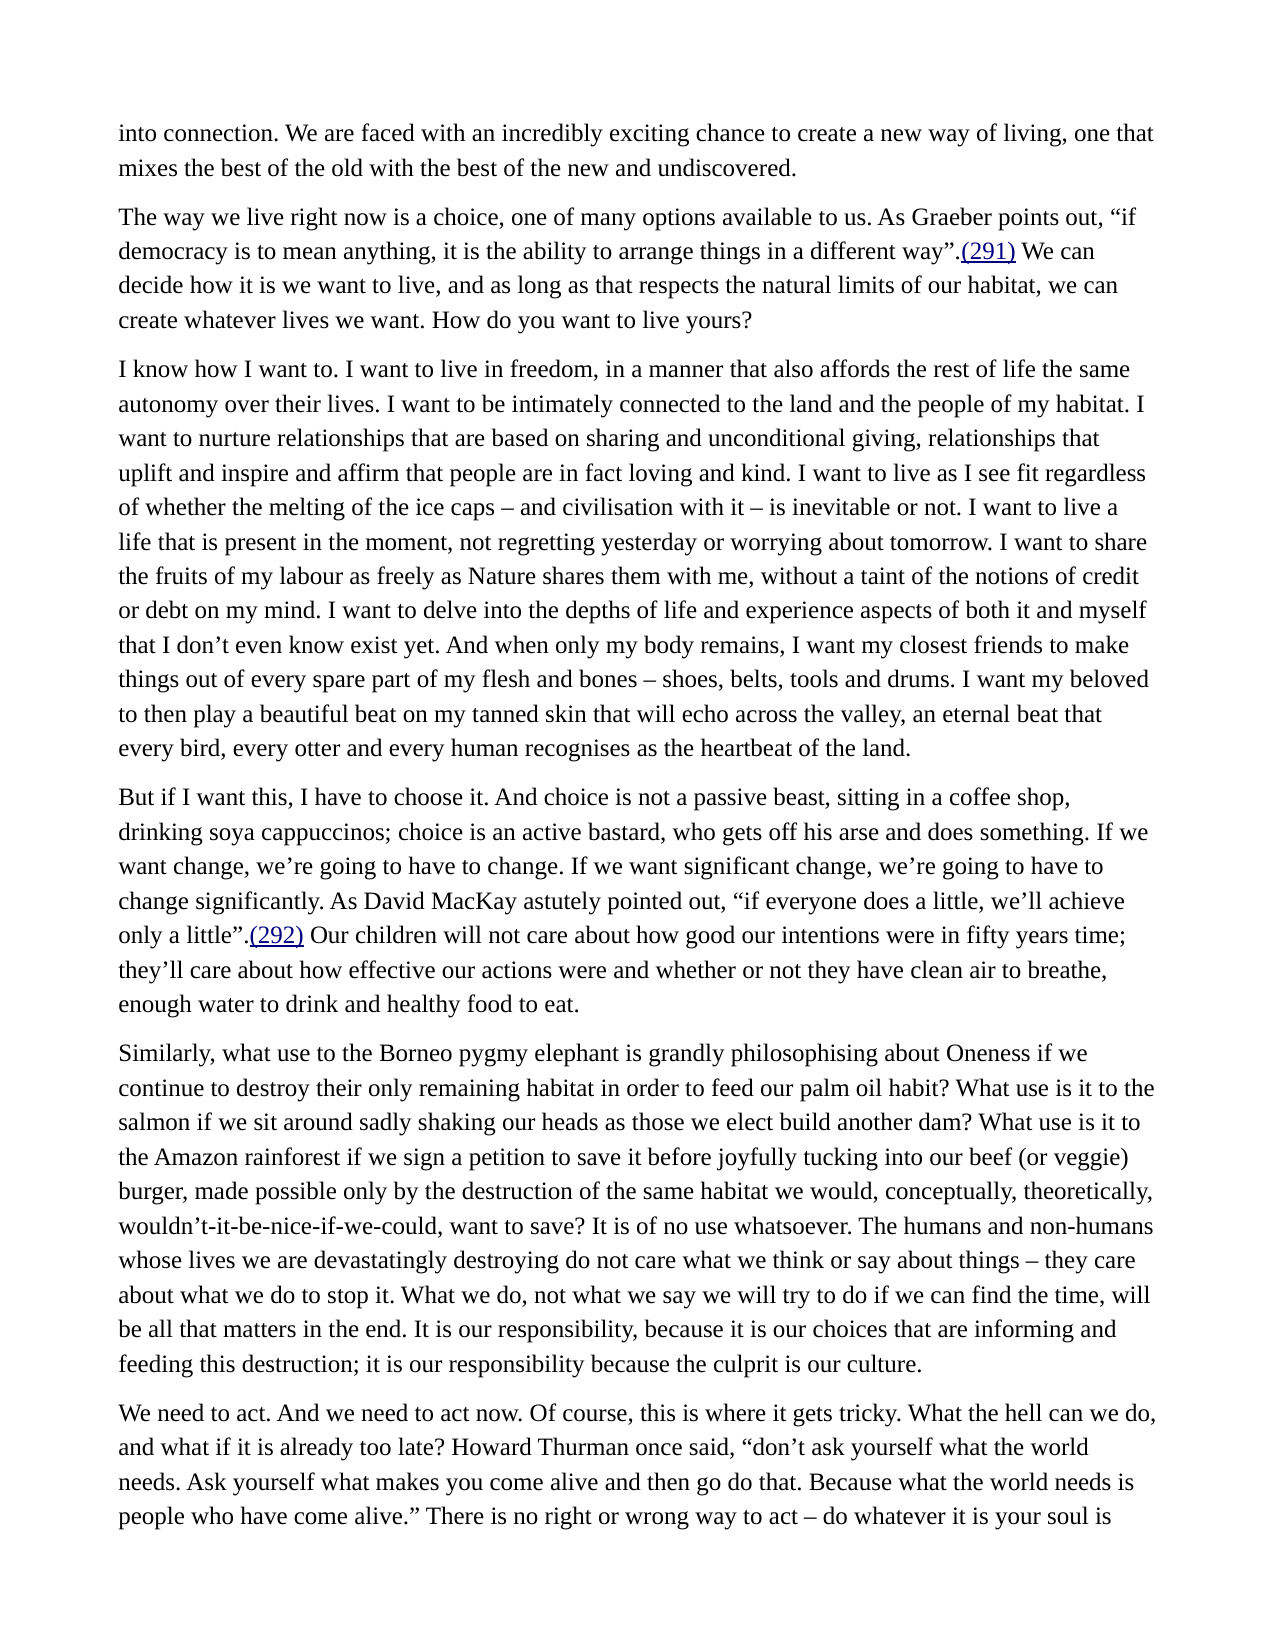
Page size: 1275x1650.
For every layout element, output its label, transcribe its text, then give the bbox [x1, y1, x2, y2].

text We need to act. And we need to act now. Of course, this is where it gets tricky. What the hell can we do, and what if it is already too late? Howard Thurman once said, “don’t ask yourself what the world needs. Ask yourself what makes you come alive and then go do that. Because what the world needs is people who have come alive.” There is no right or wrong way to act – do whatever it is your soul is [118, 1398, 1157, 1530]
text I know how I want to. I want to live in freedom, in a manner that also affords the rest of life the same autonomy over their lives. I want to be intimately connected to the land and the people of my habitat. I want to nurture relationships that are based on sharing and unconditional giving, relationships that uplift and inspire and affirm that people are in fact loving and kind. I want to live as I see fit regardless of whether the melting of the ice caps – and civilisation with it – is inevitable or not. I want to live a life that is present in the moment, not regretting yesterday or worrying about tomorrow. I want to share the fruits of my labour as freely as Nature shares them with me, without a taint of the notions of credit or debt on my mind. I want to delve into the depths of life and experience aspects of both it and myself that I don’t even know exist yet. And when only my body remains, I want my closest friends to make things out of every spare part of my flesh and bones – shoes, belts, tools and drums. I want my beloved to then play a beautiful beat on my tanned skin that will echo across the valley, an eternal beat that every bird, every otter and every human recognises as the heartbeat of the land. [118, 354, 1157, 762]
text But if I want this, I have to choose it. And choice is not a passive beast, sitting in a coffee shop, drinking soya cappuccinos; choice is an active bastard, who gets off his arse and does something. If we want change, we’re going to have to change. If we want significant change, we’re going to have to change significantly. As David MacKay astutely pointed out, “if everyone does a little, we’ll achieve only a little”.(292) Our children will not care about how good our intentions were in fifty years time; they’ll care about how effective our actions were and whether or not they have clean air to breathe, enough water to drink and healthy food to eat. [118, 782, 1157, 1018]
text The way we live right now is a choice, one of many options available to us. As Graeber points out, “if democracy is to mean anything, it is the ability to arrange things in a different way”.(291) We can decide how it is we want to live, and as long as that respects the natural limits of our habitat, we can create whatever lives we want. How do you want to live yours? [118, 202, 1157, 334]
text Similarly, what use to the Borneo pygmy elephant is grandly philosophising about Oneness if we continue to destroy their only remaining habitat in order to feed our palm oil habit? What use is it to the salmon if we sit around sadly shaking our heads as those we elect build another dam? What use is it to the Amazon rainforest if we sign a petition to save it before joyfully tucking into our beef (or veggie) burger, made possible only by the destruction of the same habitat we would, conceptually, theoretically, wouldn’t-it-be-nice-if-we-could, want to save? It is of no use whatsoever. The humans and non-humans whose lives we are devastatingly destroying do not care what we think or say about things – they care about what we do to stop it. What we do, not what we say we will try to do if we can find the time, will be all that matters in the end. It is our responsibility, because it is our choices that are informing and feeding this destruction; it is our responsibility because the culprit is our culture. [118, 1038, 1157, 1377]
text into connection. We are faced with an incredibly exciting chance to create a new way of living, one that mixes the best of the old with the best of the new and undiscovered. [118, 118, 1157, 181]
